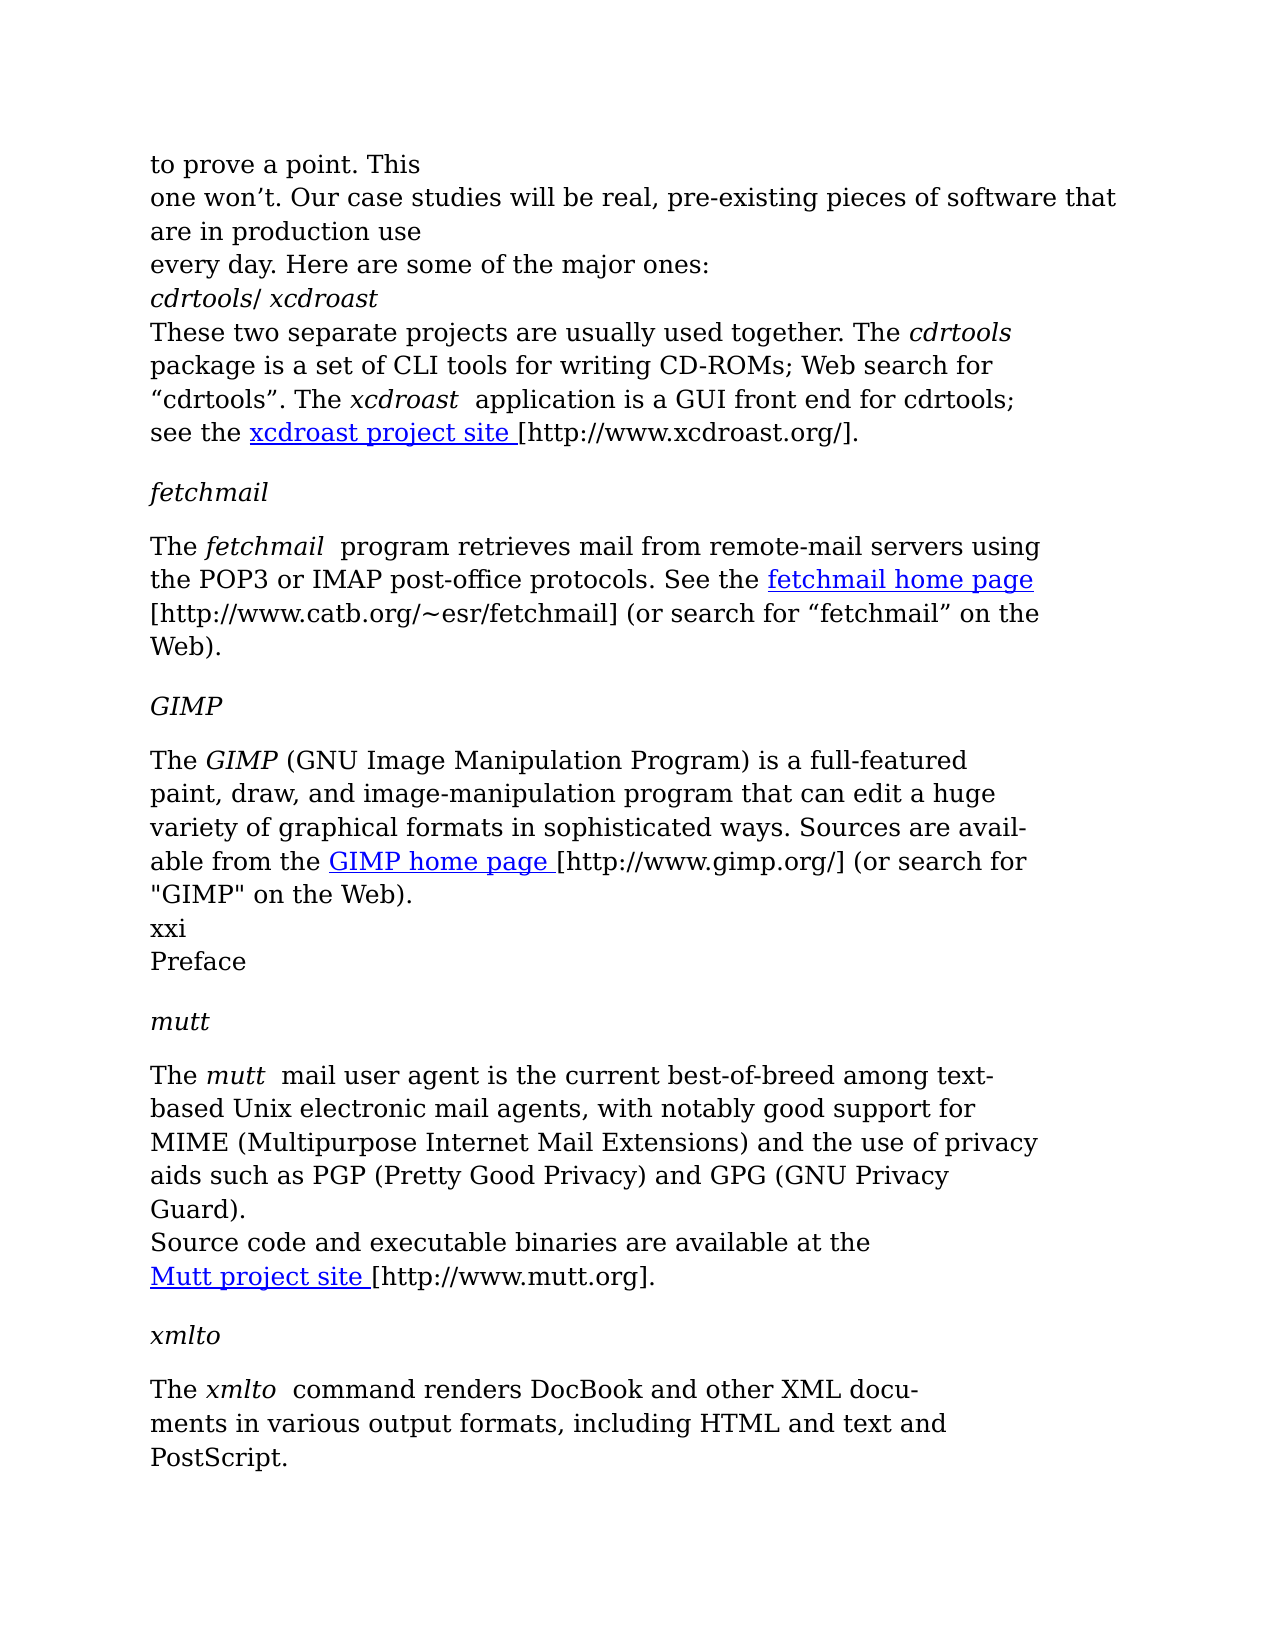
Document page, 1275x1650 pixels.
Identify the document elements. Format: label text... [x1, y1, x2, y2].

text MIME (Multipurpose Internet Mail Extensions) and the use of privacy [150, 1128, 1125, 1157]
text see the xcdroast project site [http://www.xcdroast.org/]. [150, 418, 1125, 447]
text The xmlto command renders DocBook and other XML docu- [150, 1376, 1125, 1405]
text Guard). [150, 1195, 1125, 1224]
text xxi [150, 914, 1125, 943]
text mutt [150, 1006, 1125, 1036]
text paint, draw, and image-manipulation program that can edit a huge [150, 779, 1125, 809]
text The mutt mail user agent is the current best-of-breed among text- [150, 1061, 1125, 1090]
text based Unix electronic mail agents, with notably good support for [150, 1094, 1125, 1123]
text "GIMP" on the Web). [150, 880, 1125, 909]
text Source code and executable binaries are available at the [150, 1228, 1125, 1258]
text ments in various output formats, including HTML and text and [150, 1409, 1125, 1438]
text Mutt project site [http://www.mutt.org]. [150, 1262, 1125, 1291]
text every day. Here are some of the major ones: [150, 251, 1125, 280]
text able from the GIMP home page [http://www.gimp.org/] (or search for [150, 847, 1125, 876]
text The fetchmail program retrieves mail from remote-mail servers using [150, 532, 1125, 561]
text the POP3 or IMAP post-office protocols. See the fetchmail home page [150, 565, 1125, 594]
text one won’t. Our case studies will be real, pre-existing pieces of software that are in production use [150, 183, 1125, 246]
text xmlto [150, 1321, 1125, 1351]
text to prove a point. This [150, 150, 1125, 179]
text GIMP [150, 691, 1125, 721]
text fetchmail [150, 477, 1125, 507]
text “cdrtools”. The xcdroast application is a GUI front end for cdrtools; [150, 385, 1125, 414]
text The GIMP (GNU Image Manipulation Program) is a full-featured [150, 746, 1125, 775]
text Web). [150, 632, 1125, 662]
text PostScript. [150, 1443, 1125, 1472]
text cdrtools/ xcdroast [150, 284, 1125, 313]
text These two separate projects are usually used together. The cdrtools [150, 318, 1125, 347]
text package is a set of CLI tools for writing CD-ROMs; Web search for [150, 351, 1125, 380]
text variety of graphical formats in sophisticated ways. Sources are avail- [150, 813, 1125, 842]
text [http://www.catb.org/~esr/fetchmail] (or search for “fetchmail” on the [150, 599, 1125, 628]
text Preface [150, 947, 1125, 976]
text aids such as PGP (Pretty Good Privacy) and GPG (GNU Privacy [150, 1161, 1125, 1191]
